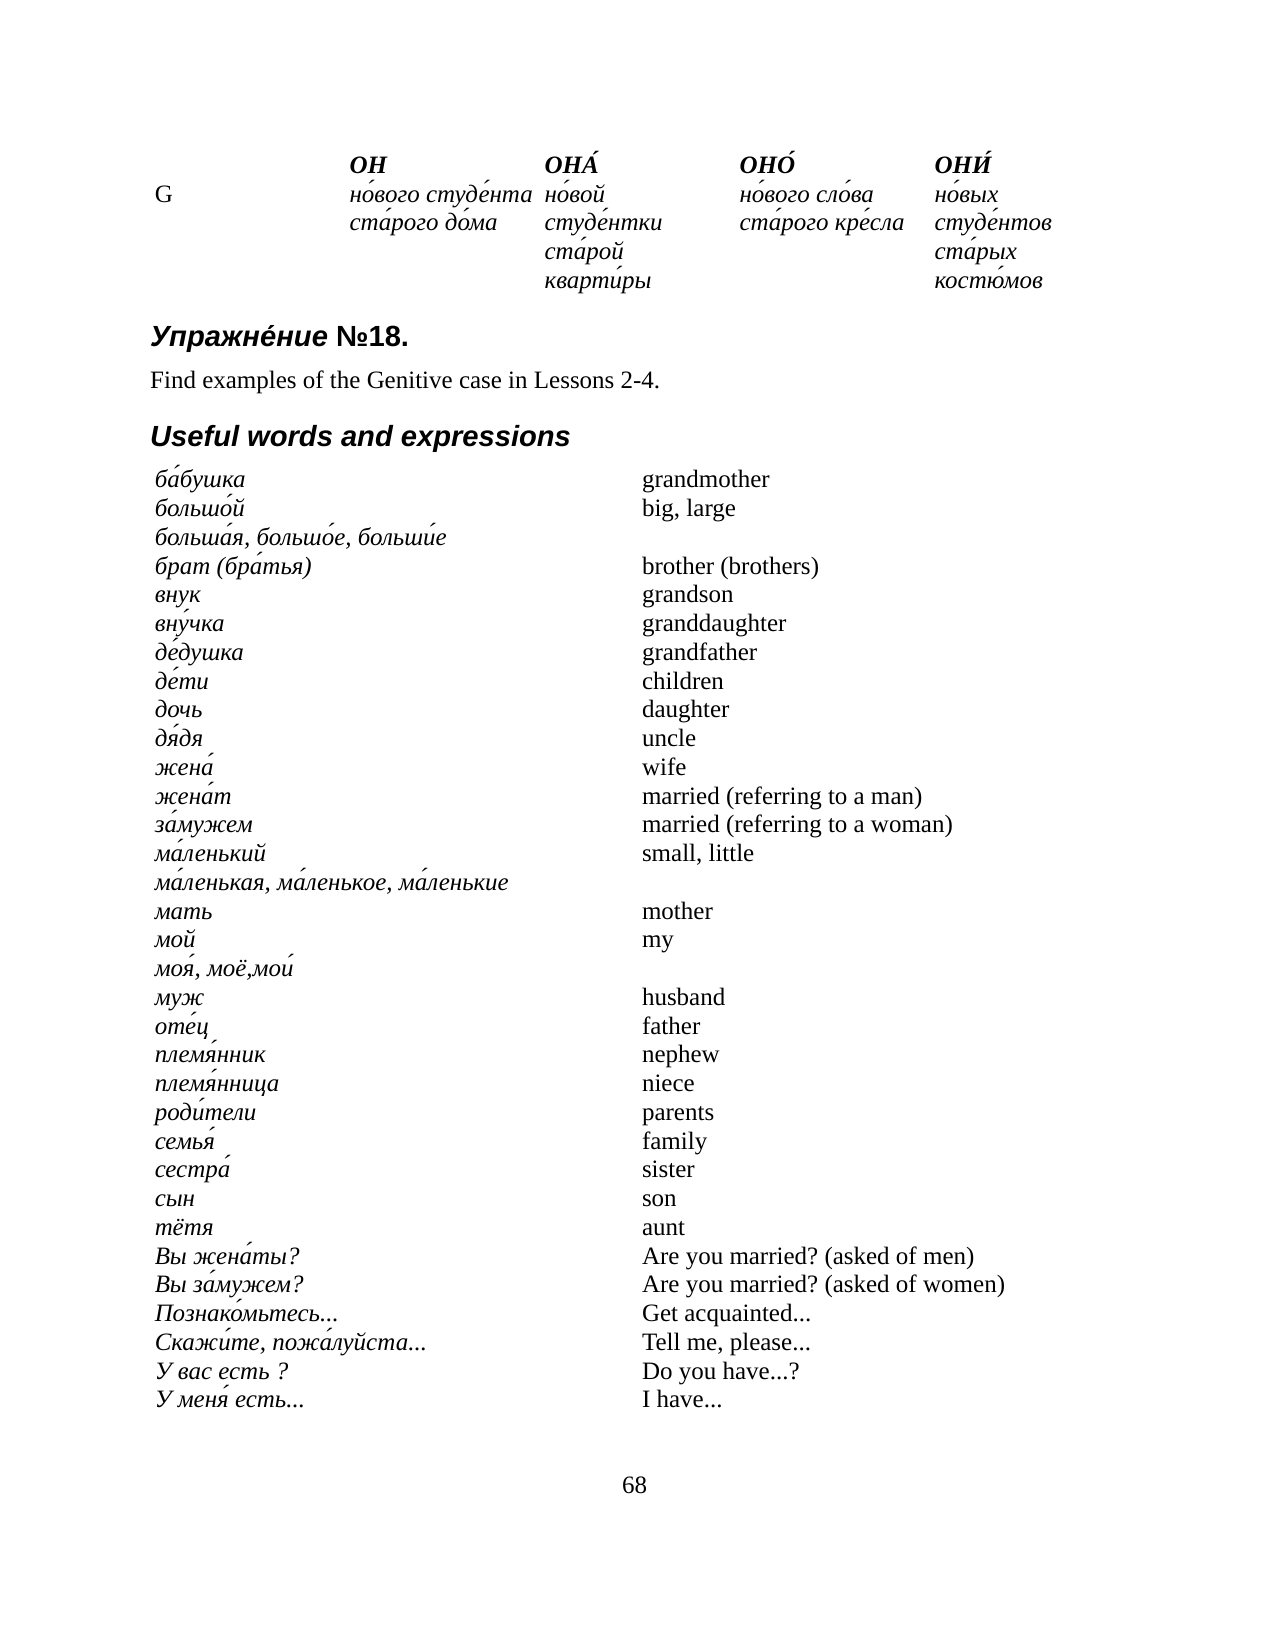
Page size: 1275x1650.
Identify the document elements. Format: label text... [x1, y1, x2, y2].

table_cell вну́чка [150, 608, 637, 637]
table_cell Are you married? (asked of men) [638, 1241, 1125, 1269]
table_cell brother (brothers) [638, 551, 1125, 579]
table_cell Are you married? (asked of women) [638, 1270, 1125, 1298]
table_cell Вы за́мужем? [150, 1270, 637, 1298]
table_cell сестра́ [150, 1155, 637, 1183]
table_cell сын [150, 1183, 637, 1212]
table_cell дя́дя [150, 723, 637, 752]
table_cell grandfather [638, 637, 1125, 666]
table_cell внук [150, 580, 637, 608]
table_cell У вас есть ? [150, 1356, 637, 1384]
table_cell Tell me, please... [638, 1327, 1125, 1356]
table_cell де́душка [150, 637, 637, 666]
table_cell big, large [638, 493, 1125, 551]
table_cell племя́нник [150, 1040, 637, 1068]
table_cell grandson [638, 580, 1125, 608]
subtitle Упражне́ние №18. [150, 319, 1125, 352]
table_cell У меня́ есть... [150, 1385, 637, 1413]
table_cell мать [150, 896, 637, 924]
table_cell nephew [638, 1040, 1125, 1068]
table_cell роди́тели [150, 1097, 637, 1126]
table_cell small, little [638, 838, 1125, 896]
table_cell children [638, 666, 1125, 694]
table_header ОНА́ [540, 150, 735, 179]
table_cell granddaughter [638, 608, 1125, 637]
table_cell тётя [150, 1212, 637, 1241]
table_cell father [638, 1011, 1125, 1039]
table_cell но́вой студе́нтки ста́рой кварти́ры [540, 179, 735, 294]
table_cell my [638, 925, 1125, 982]
table_cell Вы жена́ты? [150, 1241, 637, 1269]
table_cell брат (бра́тья) [150, 551, 637, 579]
table_header [150, 150, 345, 179]
table_cell married (referring to a man) [638, 781, 1125, 809]
table_cell де́ти [150, 666, 637, 694]
table_cell Do you have...? [638, 1356, 1125, 1384]
table_cell uncle [638, 723, 1125, 752]
table_cell married (referring to a woman) [638, 810, 1125, 838]
table_cell мой моя́, моё,мои́ [150, 925, 637, 982]
table_cell за́мужем [150, 810, 637, 838]
table_header ОНИ́ [930, 150, 1125, 179]
table_cell но́вого сло́ва ста́рого кре́сла [735, 179, 930, 294]
table_cell G [150, 179, 345, 294]
table_header ОНО́ [735, 150, 930, 179]
table_header ба́бушка [150, 465, 637, 493]
table_cell Скажи́те, пожа́луйста... [150, 1327, 637, 1356]
table_cell husband [638, 982, 1125, 1011]
table_header OH [345, 150, 540, 179]
table_cell daughter [638, 695, 1125, 723]
table_cell sister [638, 1155, 1125, 1183]
table_cell но́вых студе́нтов ста́рых костю́мов [930, 179, 1125, 294]
table_cell Get acquainted... [638, 1298, 1125, 1327]
table_cell жена́ [150, 752, 637, 781]
text Find examples of the Genitive case in Lessons 2-4. [150, 365, 1125, 393]
table_cell жена́т [150, 781, 637, 809]
table_cell family [638, 1126, 1125, 1154]
table_cell но́вого студе́нта ста́рого до́ма [345, 179, 540, 294]
table_cell семья́ [150, 1126, 637, 1154]
table_cell wife [638, 752, 1125, 781]
table_cell niece [638, 1068, 1125, 1097]
table_cell aunt [638, 1212, 1125, 1241]
table_header grandmother [638, 465, 1125, 493]
table_cell I have... [638, 1385, 1125, 1413]
table_cell mother [638, 896, 1125, 924]
table_cell ма́ленький ма́ленькая, ма́ленькое, ма́ленькие [150, 838, 637, 896]
table_cell son [638, 1183, 1125, 1212]
table_cell муж [150, 982, 637, 1011]
subtitle Useful words and expressions [150, 418, 1125, 452]
table_cell оте́ц [150, 1011, 637, 1039]
table_cell большо́й больша́я, большо́е, больши́е [150, 493, 637, 551]
table_cell племя́нница [150, 1068, 637, 1097]
table_cell Познако́мьтесь... [150, 1298, 637, 1327]
table_cell дочь [150, 695, 637, 723]
table_cell parents [638, 1097, 1125, 1126]
